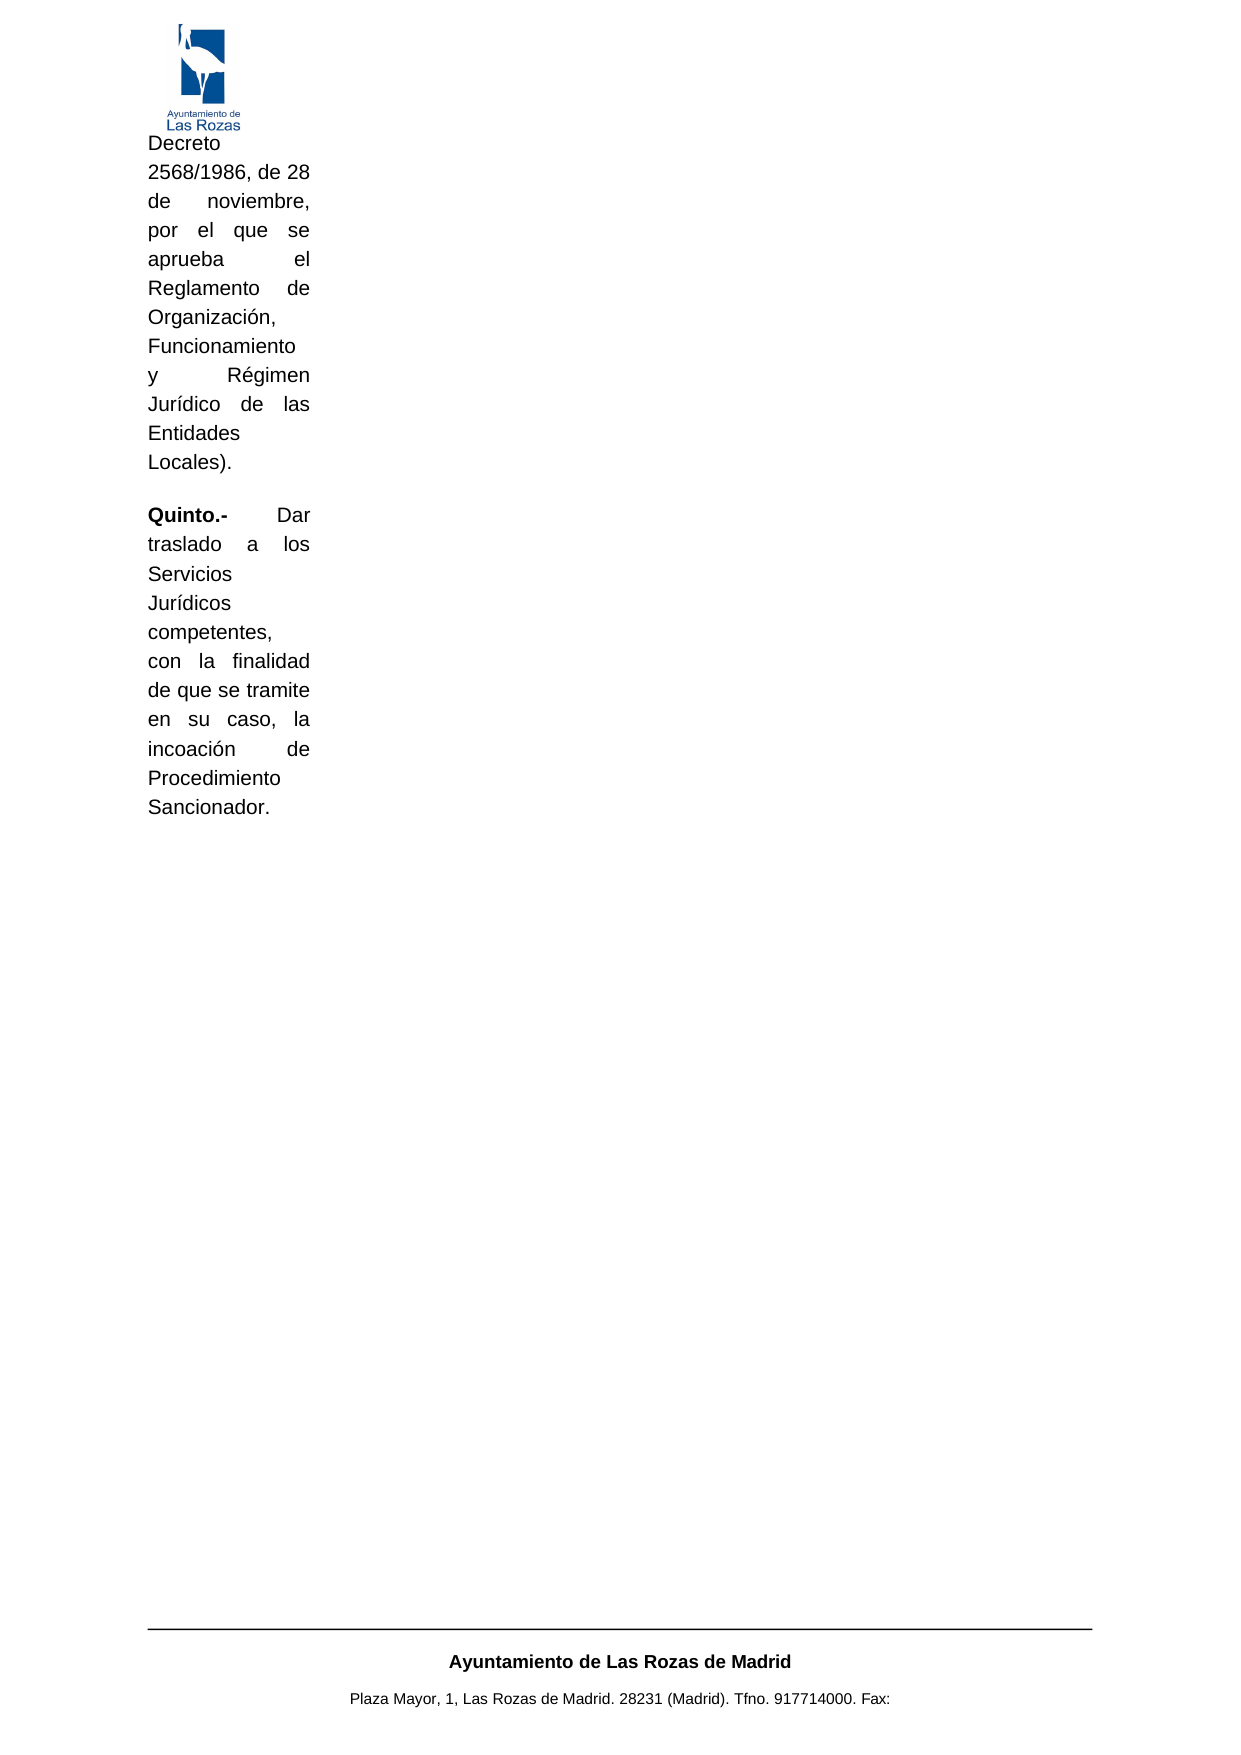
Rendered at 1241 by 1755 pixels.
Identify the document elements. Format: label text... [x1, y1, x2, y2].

text Decreto 2568/1986, de 28 de noviembre, por el que se aprueba el Reglamento de Organización, Funcionamiento y Régimen Jurídico de las Entidades Locales). [148, 131, 310, 474]
text Quinto.- Dar traslado a los Servicios Jurídicos competentes, con la finalidad de que se tramite en su caso, la incoación de Procedimiento Sancionador. [148, 503, 310, 819]
